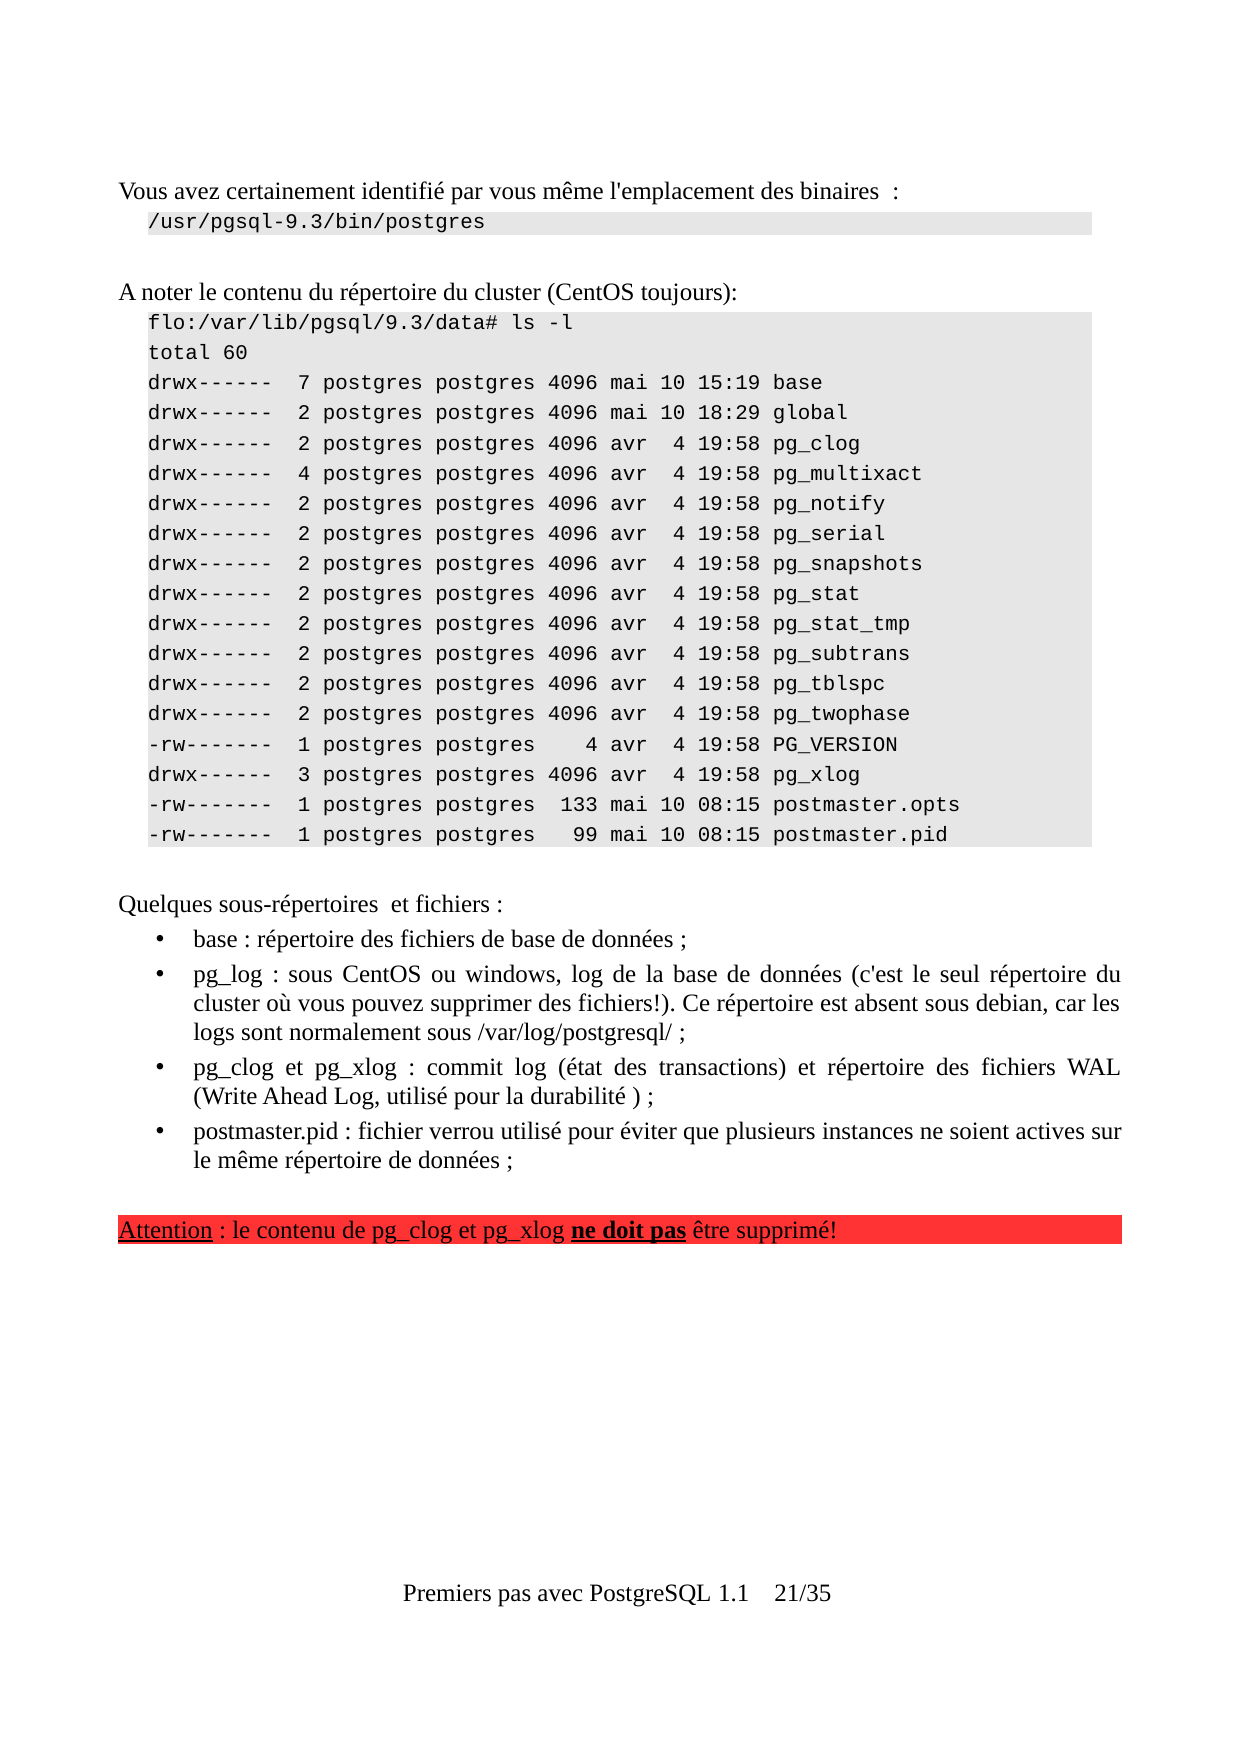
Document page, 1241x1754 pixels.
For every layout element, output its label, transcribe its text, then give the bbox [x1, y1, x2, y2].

text -rw------- 1 postgres postgres 133 mai 10 08:15 postmaster.opts [148, 794, 1092, 817]
list postmaster.pid : fichier verrou utilisé pour éviter que plusieurs instances ne soient actives sur le même répertoire de données ; [156, 1116, 1122, 1174]
text drwx------ 2 postgres postgres 4096 avr 4 19:58 pg_subtrans [148, 643, 1092, 667]
text total 60 [148, 342, 1092, 366]
text drwx------ 2 postgres postgres 4096 avr 4 19:58 pg_clog [148, 432, 1092, 456]
text -rw------- 1 postgres postgres 99 mai 10 08:15 postmaster.pid [148, 824, 1092, 847]
text drwx------ 7 postgres postgres 4096 mai 10 15:19 base [148, 372, 1092, 396]
list pg_log : sous CentOS ou windows, log de la base de données (c'est le seul répertoire du cluster où vous pouvez supprimer des fichiers!). Ce répertoire est absent sous debian, car les logs sont normalement sous /var/log/postgresql/ ; [156, 959, 1122, 1046]
text drwx------ 2 postgres postgres 4096 avr 4 19:58 pg_snapshots [148, 553, 1092, 577]
text drwx------ 2 postgres postgres 4096 avr 4 19:58 pg_serial [148, 523, 1092, 546]
text -rw------- 1 postgres postgres 4 avr 4 19:58 PG_VERSION [148, 733, 1092, 757]
list base : répertoire des fichiers de base de données ; [156, 924, 1122, 953]
text drwx------ 4 postgres postgres 4096 avr 4 19:58 pg_multixact [148, 463, 1092, 486]
text A noter le contenu du répertoire du cluster (CentOS toujours): [118, 277, 1122, 306]
text drwx------ 2 postgres postgres 4096 avr 4 19:58 pg_twophase [148, 703, 1092, 727]
text Vous avez certainement identifié par vous même l'emplacement des binaires : [118, 176, 1122, 205]
text drwx------ 2 postgres postgres 4096 avr 4 19:58 pg_tblspc [148, 673, 1092, 697]
text drwx------ 2 postgres postgres 4096 mai 10 18:29 global [148, 402, 1092, 426]
text Attention : le contenu de pg_clog et pg_xlog ne doit pas être supprimé! [118, 1215, 1122, 1244]
text drwx------ 2 postgres postgres 4096 avr 4 19:58 pg_stat_tmp [148, 613, 1092, 637]
text /usr/pgsql-9.3/bin/postgres [148, 212, 1092, 235]
text flo:/var/lib/pgsql/9.3/data# ls -l [148, 312, 1092, 336]
text drwx------ 2 postgres postgres 4096 avr 4 19:58 pg_notify [148, 493, 1092, 516]
text Quelques sous-répertoires et fichiers : [118, 889, 1122, 918]
text drwx------ 2 postgres postgres 4096 avr 4 19:58 pg_stat [148, 583, 1092, 607]
text drwx------ 3 postgres postgres 4096 avr 4 19:58 pg_xlog [148, 764, 1092, 787]
list pg_clog et pg_xlog : commit log (état des transactions) et répertoire des fichiers WAL (Write Ahead Log, utilisé pour la durabilité ) ; [156, 1052, 1122, 1110]
